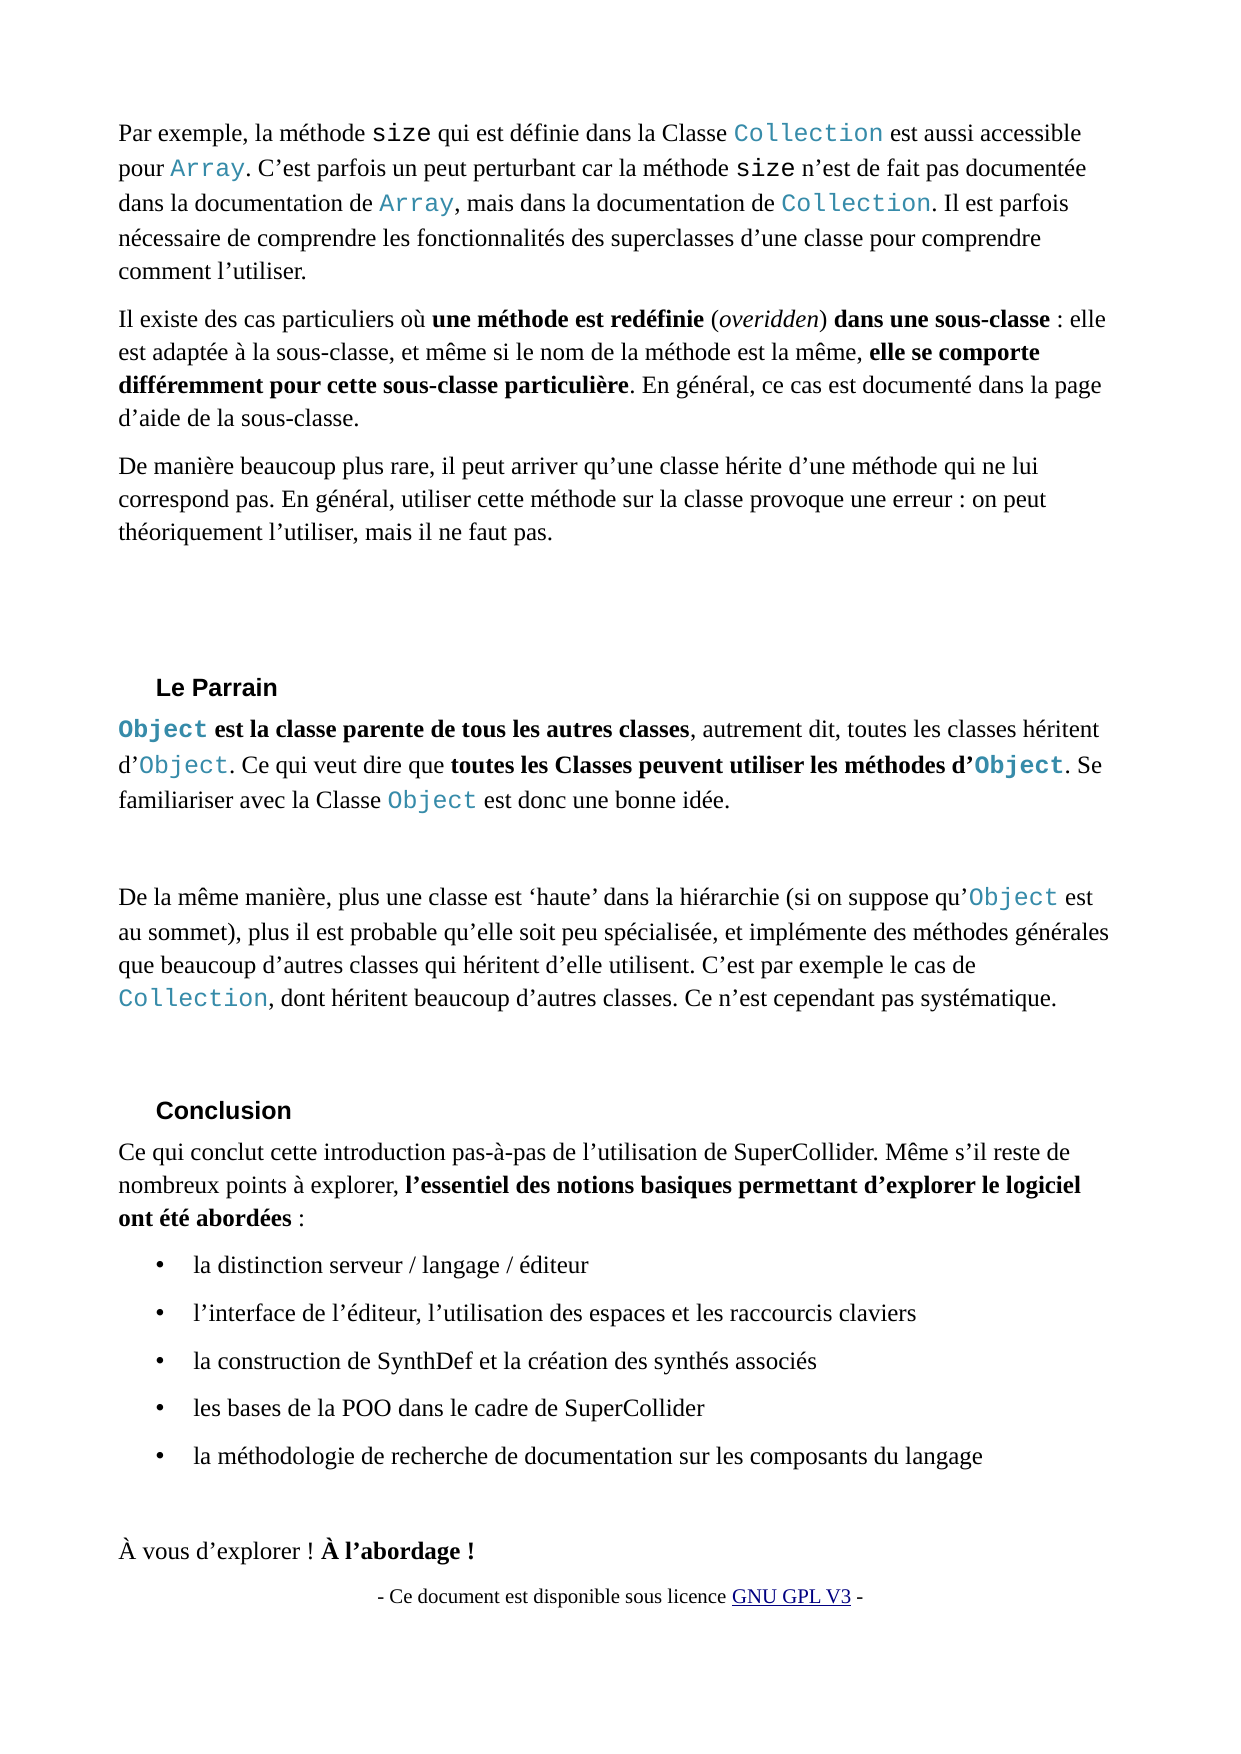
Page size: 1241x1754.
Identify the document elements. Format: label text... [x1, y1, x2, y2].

list la méthodologie de recherche de documentation sur les composants du langage [156, 1441, 1122, 1470]
list l’interface de l’éditeur, l’utilisation des espaces et les raccourcis claviers [156, 1298, 1122, 1327]
text Il existe des cas particuliers où une méthode est redéfinie (overidden) dans une sous-classe : elle est adaptée à la sous-classe, et même si le nom de la méthode est la même, elle se comporte différemment pour cette sous-classe particulière. En général, ce cas est documenté dans la page d’aide de la sous-classe. [118, 304, 1122, 432]
list les bases de la POO dans le cadre de SuperCollider [156, 1393, 1122, 1422]
text À vous d’explorer ! À l’abordage ! [118, 1536, 1122, 1565]
subtitle Conclusion [156, 1096, 1122, 1124]
text Object est la classe parente de tous les autres classes, autrement dit, toutes les classes héritent d’Object. Ce qui veut dire que toutes les Classes peuvent utiliser les méthodes d’Object. Se familiariser avec la Classe Object est donc une bonne idée. [118, 714, 1122, 816]
text De manière beaucoup plus rare, il peut arriver qu’une classe hérite d’une méthode qui ne lui correspond pas. En général, utiliser cette méthode sur la classe provoque une erreur : on peut théoriquement l’utiliser, mais il ne faut pas. [118, 451, 1122, 546]
subtitle Le Parrain [156, 673, 1122, 702]
list la construction de SynthDef et la création des synthés associés [156, 1346, 1122, 1374]
text De la même manière, plus une classe est ‘haute’ dans la hiérarchie (si on suppose qu’Object est au sommet), plus il est probable qu’elle soit peu spécialisée, et implémente des méthodes générales que beaucoup d’autres classes qui héritent d’elle utilisent. C’est par exemple le cas de Collection, dont héritent beaucoup d’autres classes. Ce n’est cependant pas systématique. [118, 882, 1122, 1014]
text Ce qui conclut cette introduction pas-à-pas de l’utilisation de SuperCollider. Même s’il reste de nombreux points à explorer, l’essentiel des notions basiques permettant d’explorer le logiciel ont été abordées : [118, 1137, 1122, 1232]
text Par exemple, la méthode size qui est définie dans la Classe Collection est aussi accessible pour Array. C’est parfois un peut perturbant car la méthode size n’est de fait pas documentée dans la documentation de Array, mais dans la documentation de Collection. Il est parfois nécessaire de comprendre les fonctionnalités des superclasses d’une classe pour comprendre comment l’utiliser. [118, 118, 1122, 285]
list la distinction serveur / langage / éditeur [156, 1251, 1122, 1279]
text - Ce document est disponible sous licence GNU GPL V3 - [118, 1584, 1122, 1608]
